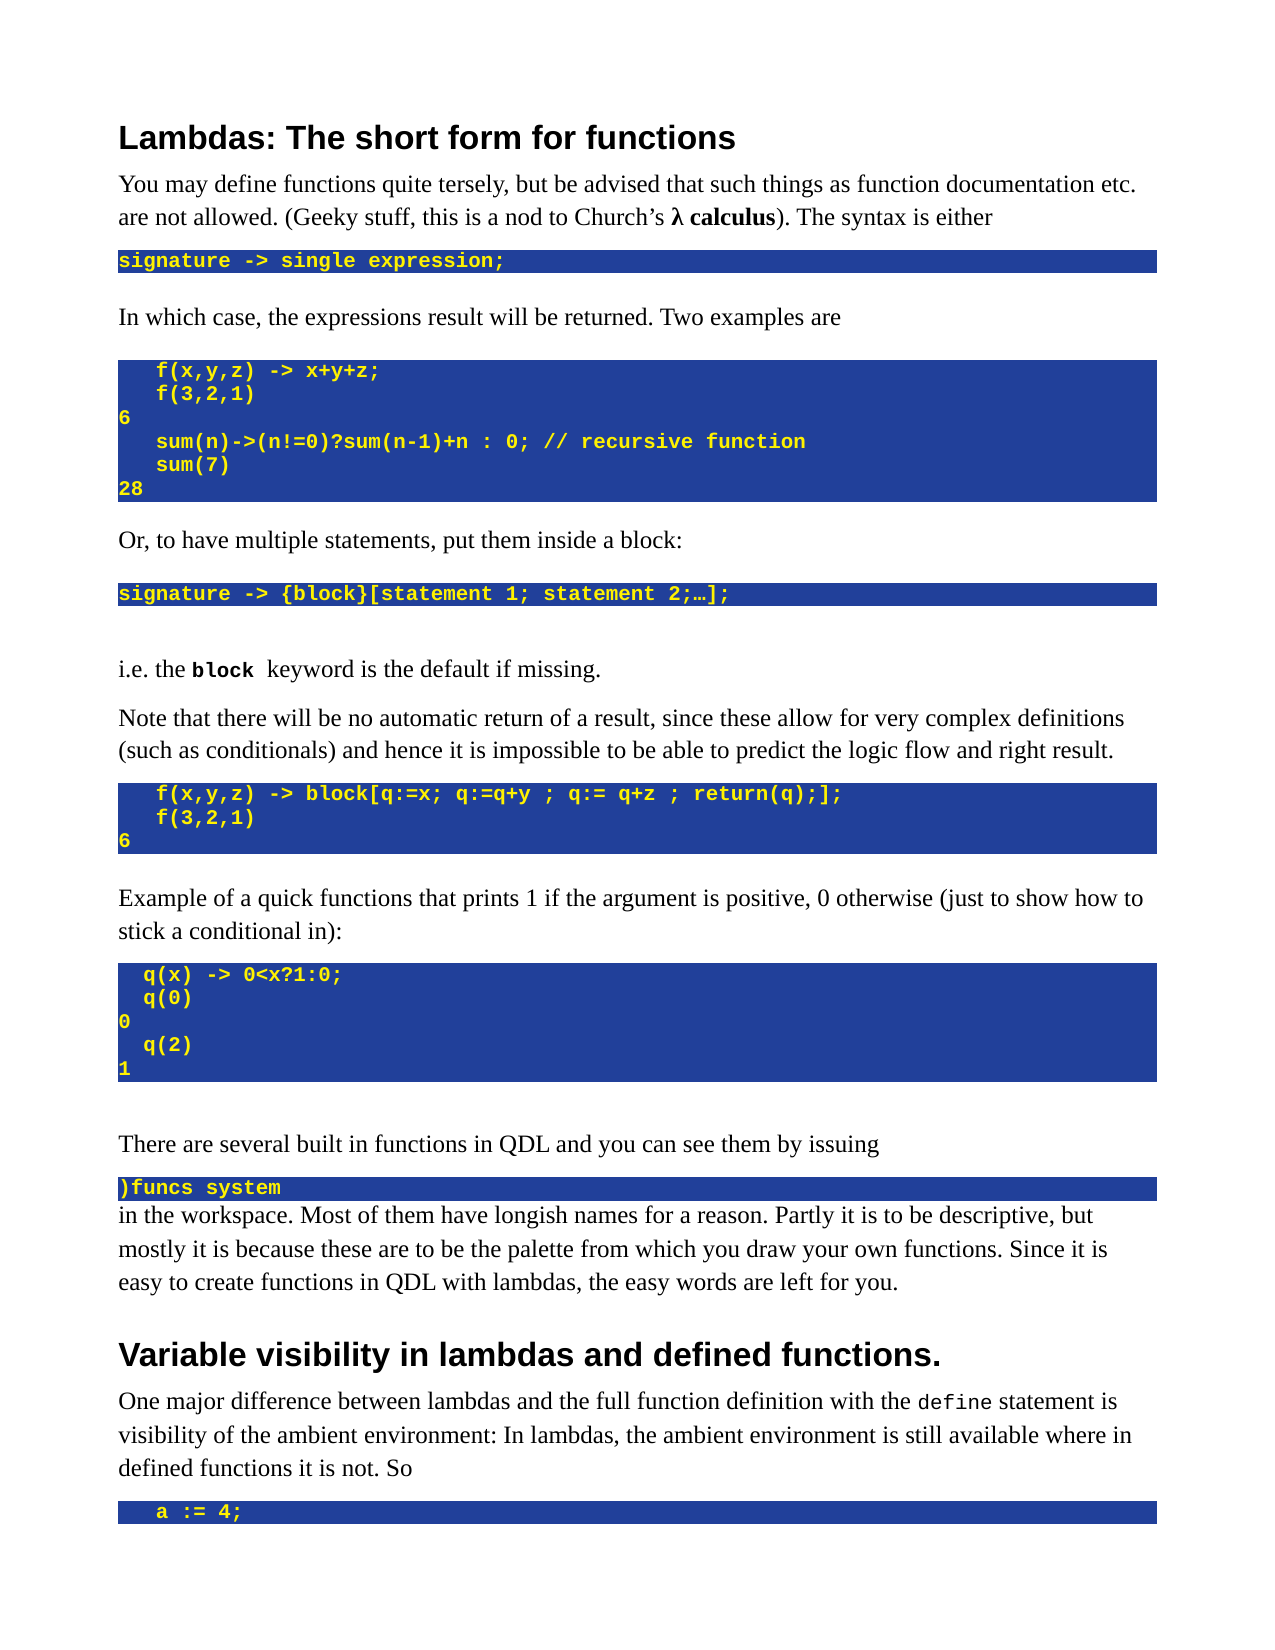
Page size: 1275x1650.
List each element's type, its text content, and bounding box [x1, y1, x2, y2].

text f(3,2,1) [118, 383, 1157, 407]
text q(0) [118, 987, 1157, 1011]
text You may define functions quite tersely, but be advised that such things as function documentation etc. are not allowed. (Geeky stuff, this is a nod to Church’s λ calculus). The syntax is either [118, 169, 1157, 231]
text There are several built in functions in QDL and you can see them by issuing [118, 1129, 1157, 1158]
text Example of a quick functions that prints 1 if the argument is positive, 0 otherwise (just to show how to stick a conditional in): [118, 883, 1157, 945]
text a := 4; [118, 1501, 1157, 1524]
text Note that there will be no automatic return of a result, since these allow for very complex definitions (such as conditionals) and hence it is impossible to be able to predict the logic flow and right result. [118, 703, 1157, 764]
text in the workspace. Most of them have longish names for a reason. Partly it is to be descriptive, but mostly it is because these are to be the palette from which you draw your own functions. Since it is easy to create functions in QDL with lambdas, the easy words are left for you. [118, 1201, 1157, 1295]
text Or, to have multiple statements, put them inside a block: [118, 525, 1157, 554]
text )funcs system [118, 1177, 1157, 1201]
text 6 [118, 831, 1157, 854]
text f(3,2,1) [118, 807, 1157, 831]
text 0 [118, 1011, 1157, 1034]
text q(2) [118, 1034, 1157, 1058]
subtitle Variable visibility in lambdas and defined functions. [118, 1335, 1157, 1374]
text f(x,y,z) -> block[q:=x; q:=q+y ; q:= q+z ; return(q);]; [118, 783, 1157, 807]
subtitle Lambdas: The short form for functions [118, 118, 1157, 157]
text In which case, the expressions result will be returned. Two examples are [118, 302, 1157, 331]
text sum(n)->(n!=0)?sum(n-1)+n : 0; // recursive function [118, 431, 1157, 454]
text sum(7) [118, 454, 1157, 478]
text f(x,y,z) -> x+y+z; [118, 360, 1157, 383]
text 6 [118, 407, 1157, 431]
text signature -> {block}[statement 1; statement 2;…]; [118, 583, 1157, 606]
text signature -> single expression; [118, 250, 1157, 273]
text i.e. the block keyword is the default if missing. [118, 654, 1157, 684]
text 1 [118, 1058, 1157, 1082]
text One major difference between lambdas and the full function definition with the define statement is visibility of the ambient environment: In lambdas, the ambient environment is still available where in defined functions it is not. So [118, 1386, 1157, 1482]
text q(x) -> 0<x?1:0; [118, 963, 1157, 987]
text 28 [118, 478, 1157, 502]
